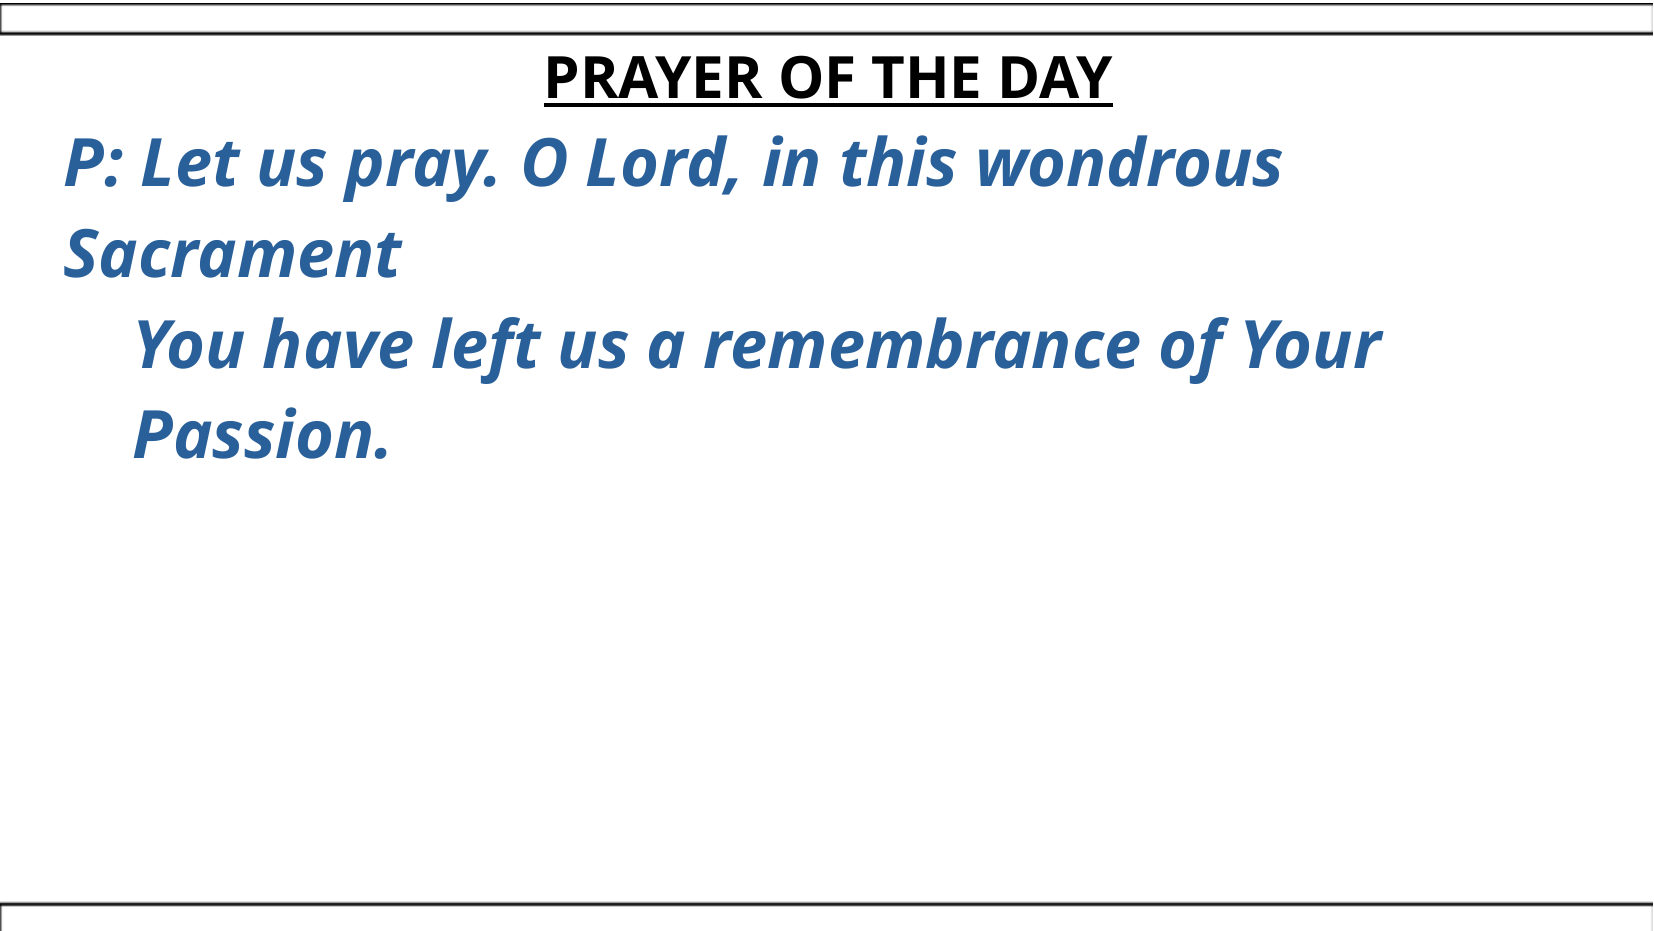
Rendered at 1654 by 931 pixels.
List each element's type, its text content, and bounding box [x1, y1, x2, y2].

text_box PRAYER OF THE DAY P: Let us pray. O Lord, in this wondrous Sacrament You have left us a remembrance of Your Passion. [48, 28, 1608, 388]
picture [0, 3, 1653, 931]
